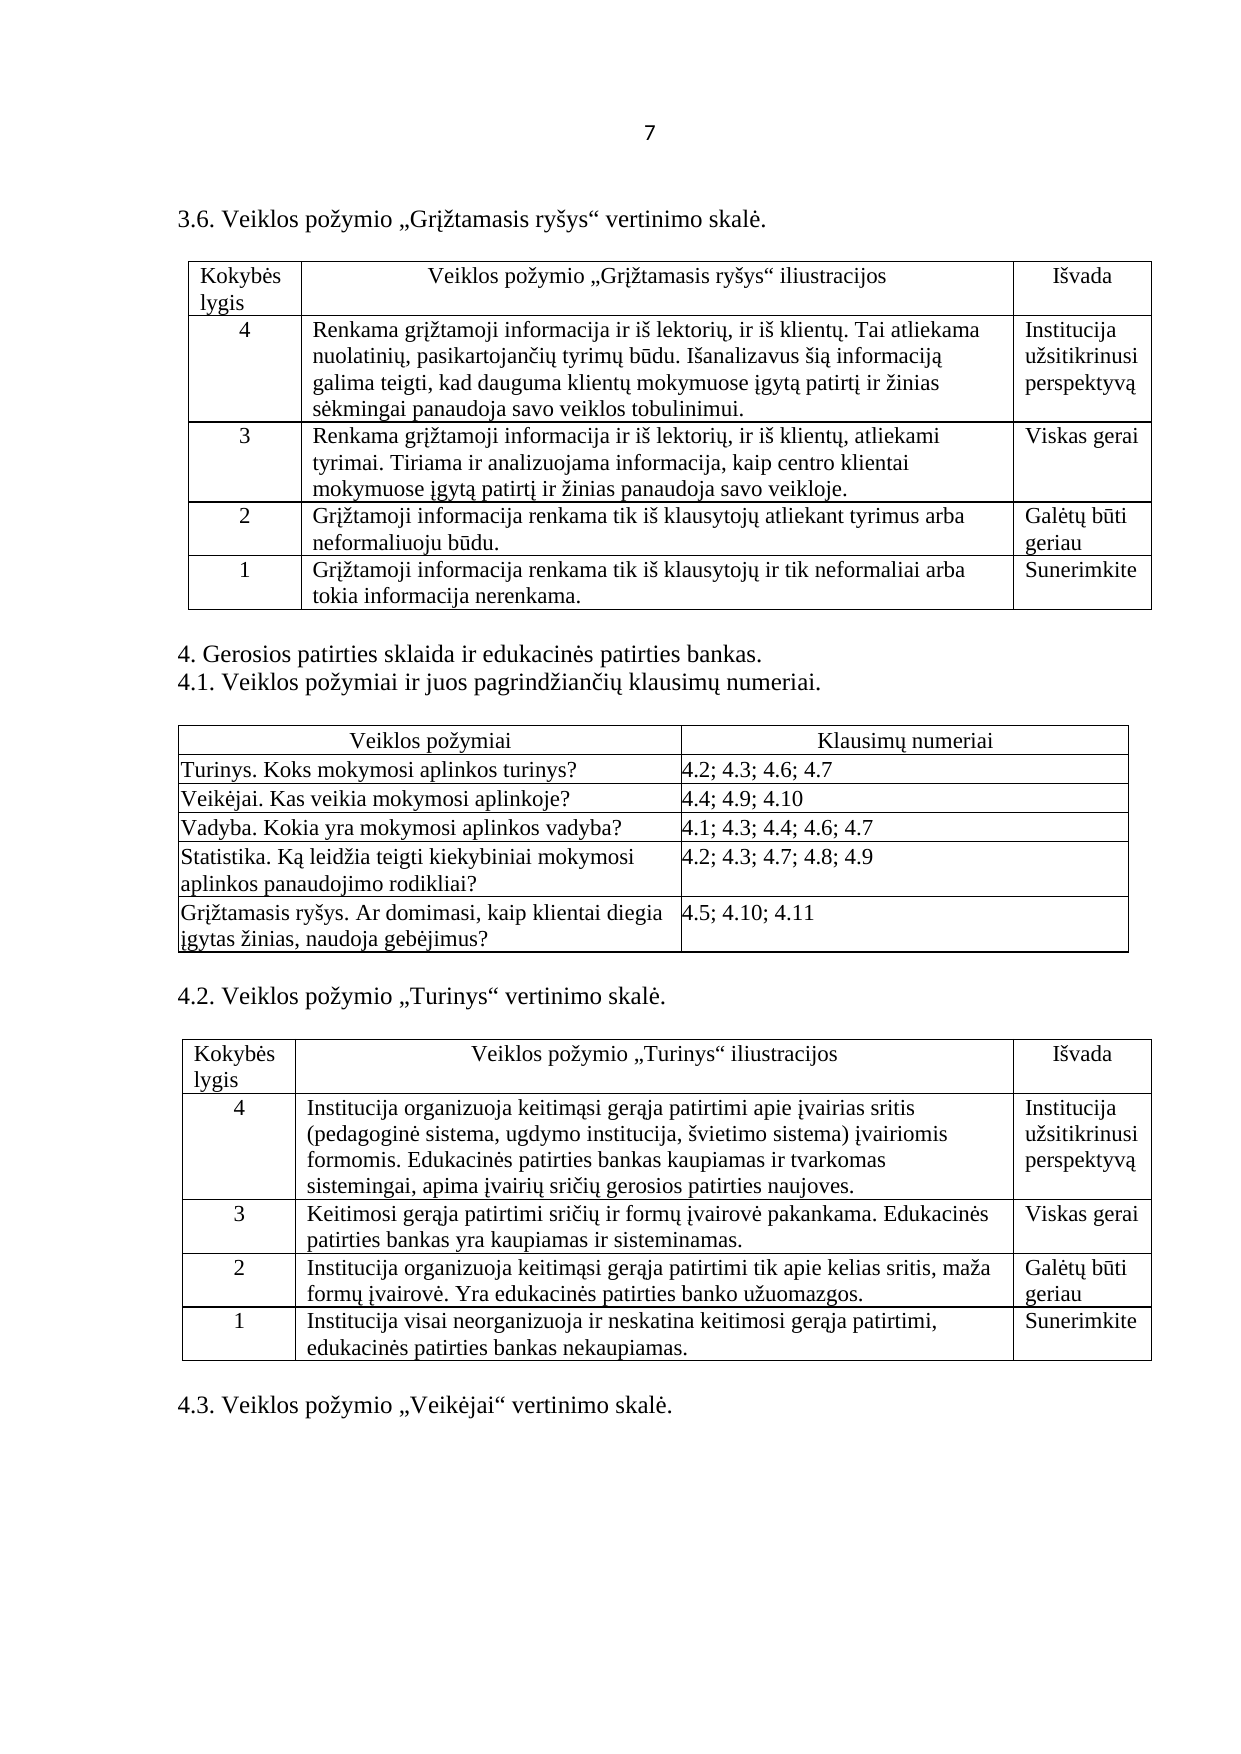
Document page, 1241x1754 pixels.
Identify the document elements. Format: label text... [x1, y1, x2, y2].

table_cell 3 [189, 423, 301, 501]
table_cell Institucija organizuoja keitimąsi gerąja patirtimi apie įvairias sritis (pedagoginė sistema, ugdymo institucija, švietimo sistema) įvairiomis formomis. Edukacinės patirties bankas kaupiamas ir tvarkomas sistemingai, apima įvairių sričių gerosios patirties naujoves. [296, 1094, 1013, 1199]
table_cell 2 [183, 1254, 295, 1306]
table_cell 1 [189, 556, 301, 609]
text 4.2. Veiklos požymio „Turinys“ vertinimo skalė. [177, 981, 1122, 1010]
table_cell 2 [189, 503, 301, 555]
text 4.3. Veiklos požymio „Veikėjai“ vertinimo skalė. [177, 1390, 1122, 1419]
table_cell Viskas gerai [1014, 423, 1151, 501]
table_cell 3 [183, 1200, 295, 1253]
table_cell Institucija užsitikrinusi perspektyvą [1014, 1094, 1151, 1199]
table_cell 4.1; 4.3; 4.4; 4.6; 4.7 [682, 813, 1128, 841]
table_cell 1 [183, 1308, 295, 1360]
table_cell Vadyba. Kokia yra mokymosi aplinkos vadyba? [179, 813, 681, 841]
table_cell Grįžtamoji informacija renkama tik iš klausytojų atliekant tyrimus arba neformaliuoju būdu. [302, 503, 1013, 555]
table_cell Renkama grįžtamoji informacija ir iš lektorių, ir iš klientų, atliekami tyrimai. Tiriama ir analizuojama informacija, kaip centro klientai mokymuose įgytą patirtį ir žinias panaudoja savo veikloje. [302, 423, 1013, 501]
table_cell Statistika. Ką leidžia teigti kiekybiniai mokymosi aplinkos panaudojimo rodikliai? [179, 842, 681, 896]
table_cell Turinys. Koks mokymosi aplinkos turinys? [179, 755, 681, 783]
table_cell 4.2; 4.3; 4.6; 4.7 [682, 755, 1128, 783]
table_cell Galėtų būti geriau [1014, 503, 1151, 555]
table_header Išvada [1014, 262, 1151, 315]
table_cell Renkama grįžtamoji informacija ir iš lektorių, ir iš klientų. Tai atliekama nuolatinių, pasikartojančių tyrimų būdu. Išanalizavus šią informaciją galima teigti, kad dauguma klientų mokymuose įgytą patirtį ir žinias sėkmingai panaudoja savo veiklos tobulinimui. [302, 316, 1013, 421]
table_header Kokybės lygis [183, 1040, 295, 1092]
table_header Kokybės lygis [189, 262, 301, 315]
table_cell 4 [183, 1094, 295, 1199]
table_cell Institucija užsitikrinusi perspektyvą [1014, 316, 1151, 421]
table_cell Sunerimkite [1014, 1308, 1151, 1360]
text 4.1. Veiklos požymiai ir juos pagrindžiančių klausimų numeriai. [177, 667, 1122, 696]
table_header Veiklos požymiai [179, 726, 681, 754]
table_cell Galėtų būti geriau [1014, 1254, 1151, 1306]
table_cell 4.4; 4.9; 4.10 [682, 784, 1128, 812]
table_header Išvada [1014, 1040, 1151, 1092]
table_cell Grįžtamasis ryšys. Ar domimasi, kaip klientai diegia įgytas žinias, naudoja gebėjimus? [179, 897, 681, 951]
table_header Klausimų numeriai [682, 726, 1128, 754]
table_cell Institucija organizuoja keitimąsi gerąja patirtimi tik apie kelias sritis, maža formų įvairovė. Yra edukacinės patirties banko užuomazgos. [296, 1254, 1013, 1306]
table_cell 4.5; 4.10; 4.11 [682, 897, 1128, 951]
table_cell 4.2; 4.3; 4.7; 4.8; 4.9 [682, 842, 1128, 896]
table_cell Viskas gerai [1014, 1200, 1151, 1253]
text 3.6. Veiklos požymio „Grįžtamasis ryšys“ vertinimo skalė. [177, 204, 1122, 232]
table_cell Veikėjai. Kas veikia mokymosi aplinkoje? [179, 784, 681, 812]
table_header Veiklos požymio „Grįžtamasis ryšys“ iliustracijos [302, 262, 1013, 315]
table_cell Sunerimkite [1014, 556, 1151, 609]
table_cell Keitimosi gerąja patirtimi sričių ir formų įvairovė pakankama. Edukacinės patirties bankas yra kaupiamas ir sisteminamas. [296, 1200, 1013, 1253]
table_cell Institucija visai neorganizuoja ir neskatina keitimosi gerąja patirtimi, edukacinės patirties bankas nekaupiamas. [296, 1308, 1013, 1360]
text 4. Gerosios patirties sklaida ir edukacinės patirties bankas. [177, 639, 1122, 667]
table_header Veiklos požymio „Turinys“ iliustracijos [296, 1040, 1013, 1092]
table_cell Grįžtamoji informacija renkama tik iš klausytojų ir tik neformaliai arba tokia informacija nerenkama. [302, 556, 1013, 609]
table_cell 4 [189, 316, 301, 421]
